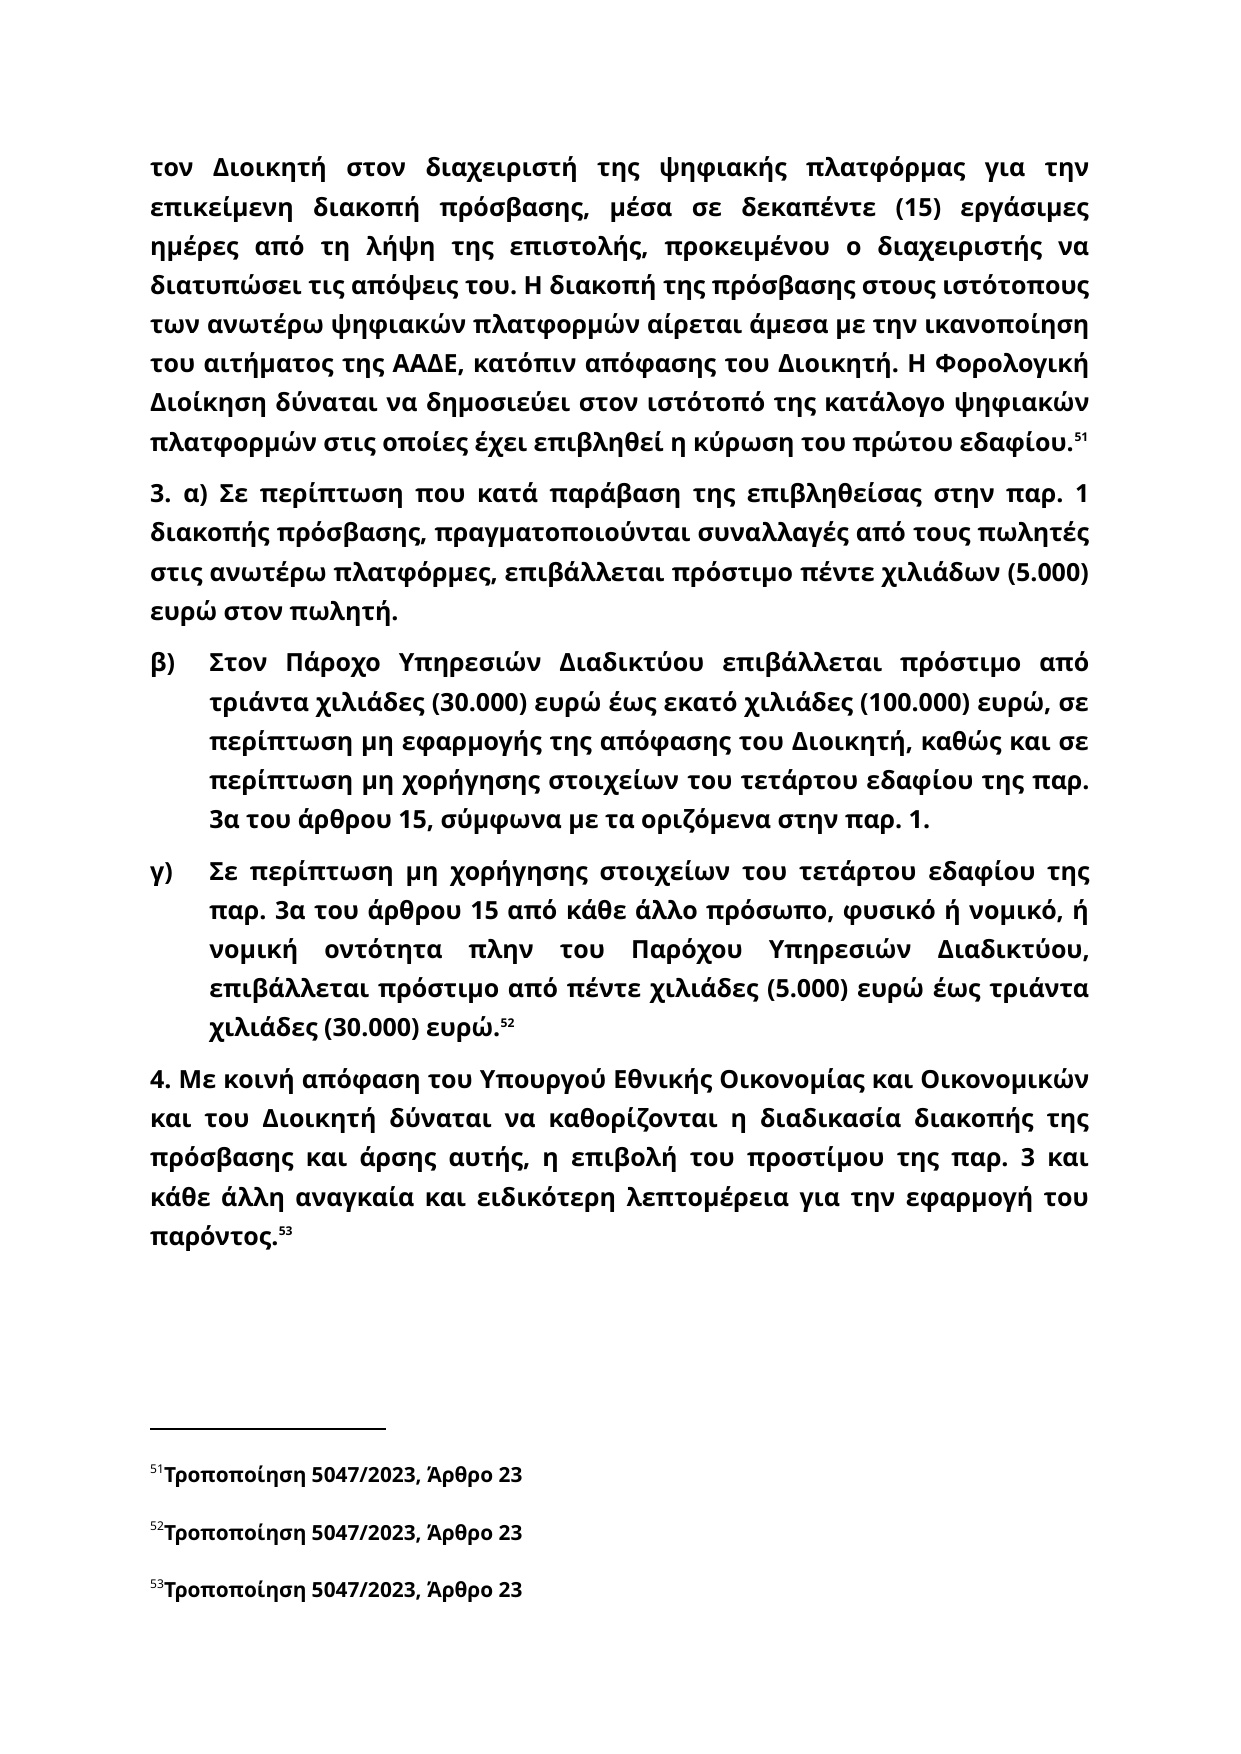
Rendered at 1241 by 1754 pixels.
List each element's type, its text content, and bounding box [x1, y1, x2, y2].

text 3. α) Σε περίπτωση που κατά παράβαση της επιβληθείσας στην παρ. 1 διακοπής πρόσβασης, πραγματοποιούνται συναλλαγές από τους πωλητές στις ανωτέρω πλατφόρμες, επιβάλλεται πρόστιμο πέντε χιλιάδων (5.000) ευρώ στον πωλητή. [150, 476, 1090, 627]
text 4. Με κοινή απόφαση του Υπουργού Εθνικής Οικονομίας και Οικονομικών και του Διοικητή δύναται να καθορίζονται η διαδικασία διακοπής της πρόσβασης και άρσης αυτής, η επιβολή του προστίμου της παρ. 3 και κάθε άλλη αναγκαία και ειδικότερη λεπτομέρεια για την εφαρμογή του παρόντος. [150, 1062, 1090, 1252]
list γ) Σε περίπτωση μη χορήγησης στοιχείων του τετάρτου εδαφίου της παρ. 3α του άρθρου 15 από κάθε άλλο πρόσωπο, φυσικό ή νομικό, ή νομική οντότητα πλην του Παρόχου Υπηρεσιών Διαδικτύου, επιβάλλεται πρόστιμο από πέντε χιλιάδες (5.000) ευρώ έως τριάντα χιλιάδες (30.000) ευρώ. [150, 853, 1090, 1044]
list β) Στον Πάροχο Υπηρεσιών Διαδικτύου επιβάλλεται πρόστιμο από τριάντα χιλιάδες (30.000) ευρώ έως εκατό χιλιάδες (100.000) ευρώ, σε περίπτωση μη εφαρμογής της απόφασης του Διοικητή, καθώς και σε περίπτωση μη χορήγησης στοιχείων του τετάρτου εδαφίου της παρ. 3α του άρθρου 15, σύμφωνα με τα οριζόμενα στην παρ. 1. [150, 645, 1090, 836]
text τον Διοικητή στον διαχειριστή της ψηφιακής πλατφόρμας για την επικείμενη διακοπή πρόσβασης, μέσα σε δεκαπέντε (15) εργάσιμες ημέρες από τη λήψη της επιστολής, προκειμένου ο διαχειριστής να διατυπώσει τις απόψεις του. Η διακοπή της πρόσβασης στους ιστότοπους των ανωτέρω ψηφιακών πλατφορμών αίρεται άμεσα με την ικανοποίηση του αιτήματος της ΑΑΔΕ, κατόπιν απόφασης του Διοικητή. Η Φορολογική Διοίκηση δύναται να δημοσιεύει στον ιστότοπό της κατάλογο ψηφιακών πλατφορμών στις οποίες έχει επιβληθεί η κύρωση του πρώτου εδαφίου. [150, 150, 1090, 458]
text Τροποποίηση 5047/2023, Άρθρο 23 [150, 1576, 1090, 1604]
text Τροποποίηση 5047/2023, Άρθρο 23 [150, 1518, 1090, 1546]
text Τροποποίηση 5047/2023, Άρθρο 23 [150, 1460, 1090, 1489]
